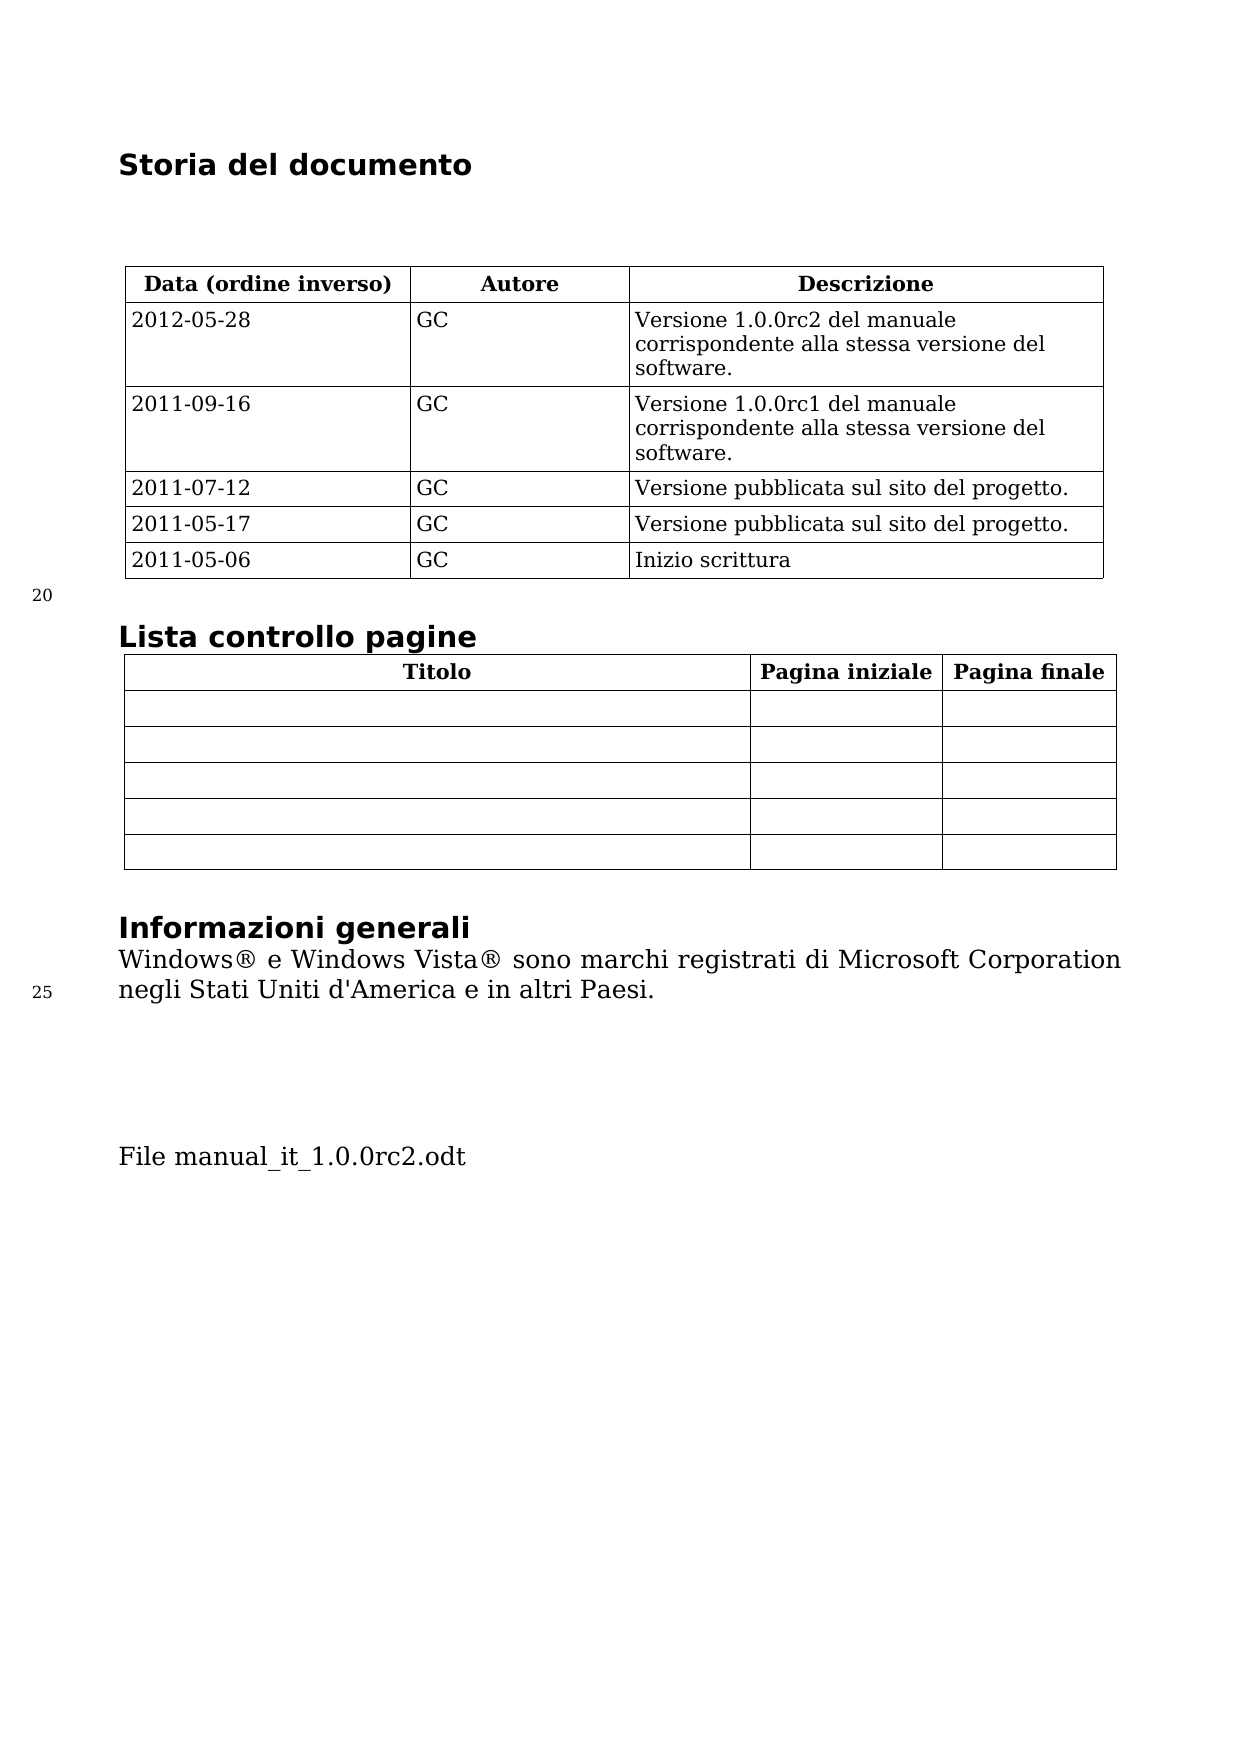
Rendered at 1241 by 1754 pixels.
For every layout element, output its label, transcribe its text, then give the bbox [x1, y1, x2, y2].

table_cell 2011-05-06 [126, 543, 410, 578]
table_cell [125, 763, 750, 798]
table_cell [751, 763, 942, 798]
table_cell Versione 1.0.0rc1 del manuale corrispondente alla stessa versione del software. [630, 387, 1103, 471]
table_cell 2012-05-28 [126, 303, 410, 386]
table_cell [125, 691, 750, 726]
table_header Data (ordine inverso) [126, 267, 410, 302]
text Lista controllo pagine [118, 620, 1122, 654]
table_cell [751, 691, 942, 726]
table_header Pagina finale [943, 655, 1116, 690]
table_cell [751, 799, 942, 834]
table_header Titolo [125, 655, 750, 690]
table_cell [943, 691, 1116, 726]
text Storia del documento [118, 148, 1122, 182]
table_cell 2011-05-17 [126, 507, 410, 542]
table_cell Versione 1.0.0rc2 del manuale corrispondente alla stessa versione del software. [630, 303, 1103, 386]
table_cell GC [411, 387, 629, 471]
text Informazioni generali [118, 911, 1122, 946]
table_cell GC [411, 303, 629, 386]
table_cell [125, 799, 750, 834]
table_cell 2011-07-12 [126, 472, 410, 506]
table_cell [751, 835, 942, 869]
table_cell Versione pubblicata sul sito del progetto. [630, 472, 1103, 506]
table_cell [125, 727, 750, 762]
table_cell [943, 835, 1116, 869]
table_cell [943, 799, 1116, 834]
table_cell [125, 835, 750, 869]
table_cell Inizio scrittura [630, 543, 1103, 578]
table_cell Versione pubblicata sul sito del progetto. [630, 507, 1103, 542]
table_header Descrizione [630, 267, 1103, 302]
table_header Pagina iniziale [751, 655, 942, 690]
table_cell 2011-09-16 [126, 387, 410, 471]
text File manual_it_1.0.0rc2.odt [118, 1142, 1122, 1171]
table_cell [751, 727, 942, 762]
table_header Autore [411, 267, 629, 302]
table_cell [943, 727, 1116, 762]
text Windows® e Windows Vista® sono marchi registrati di Microsoft Corporation negli Stati Uniti d'America e in altri Paesi. [118, 946, 1122, 1004]
table_cell GC [411, 472, 629, 506]
table_cell [943, 763, 1116, 798]
table_cell GC [411, 543, 629, 578]
table_cell GC [411, 507, 629, 542]
